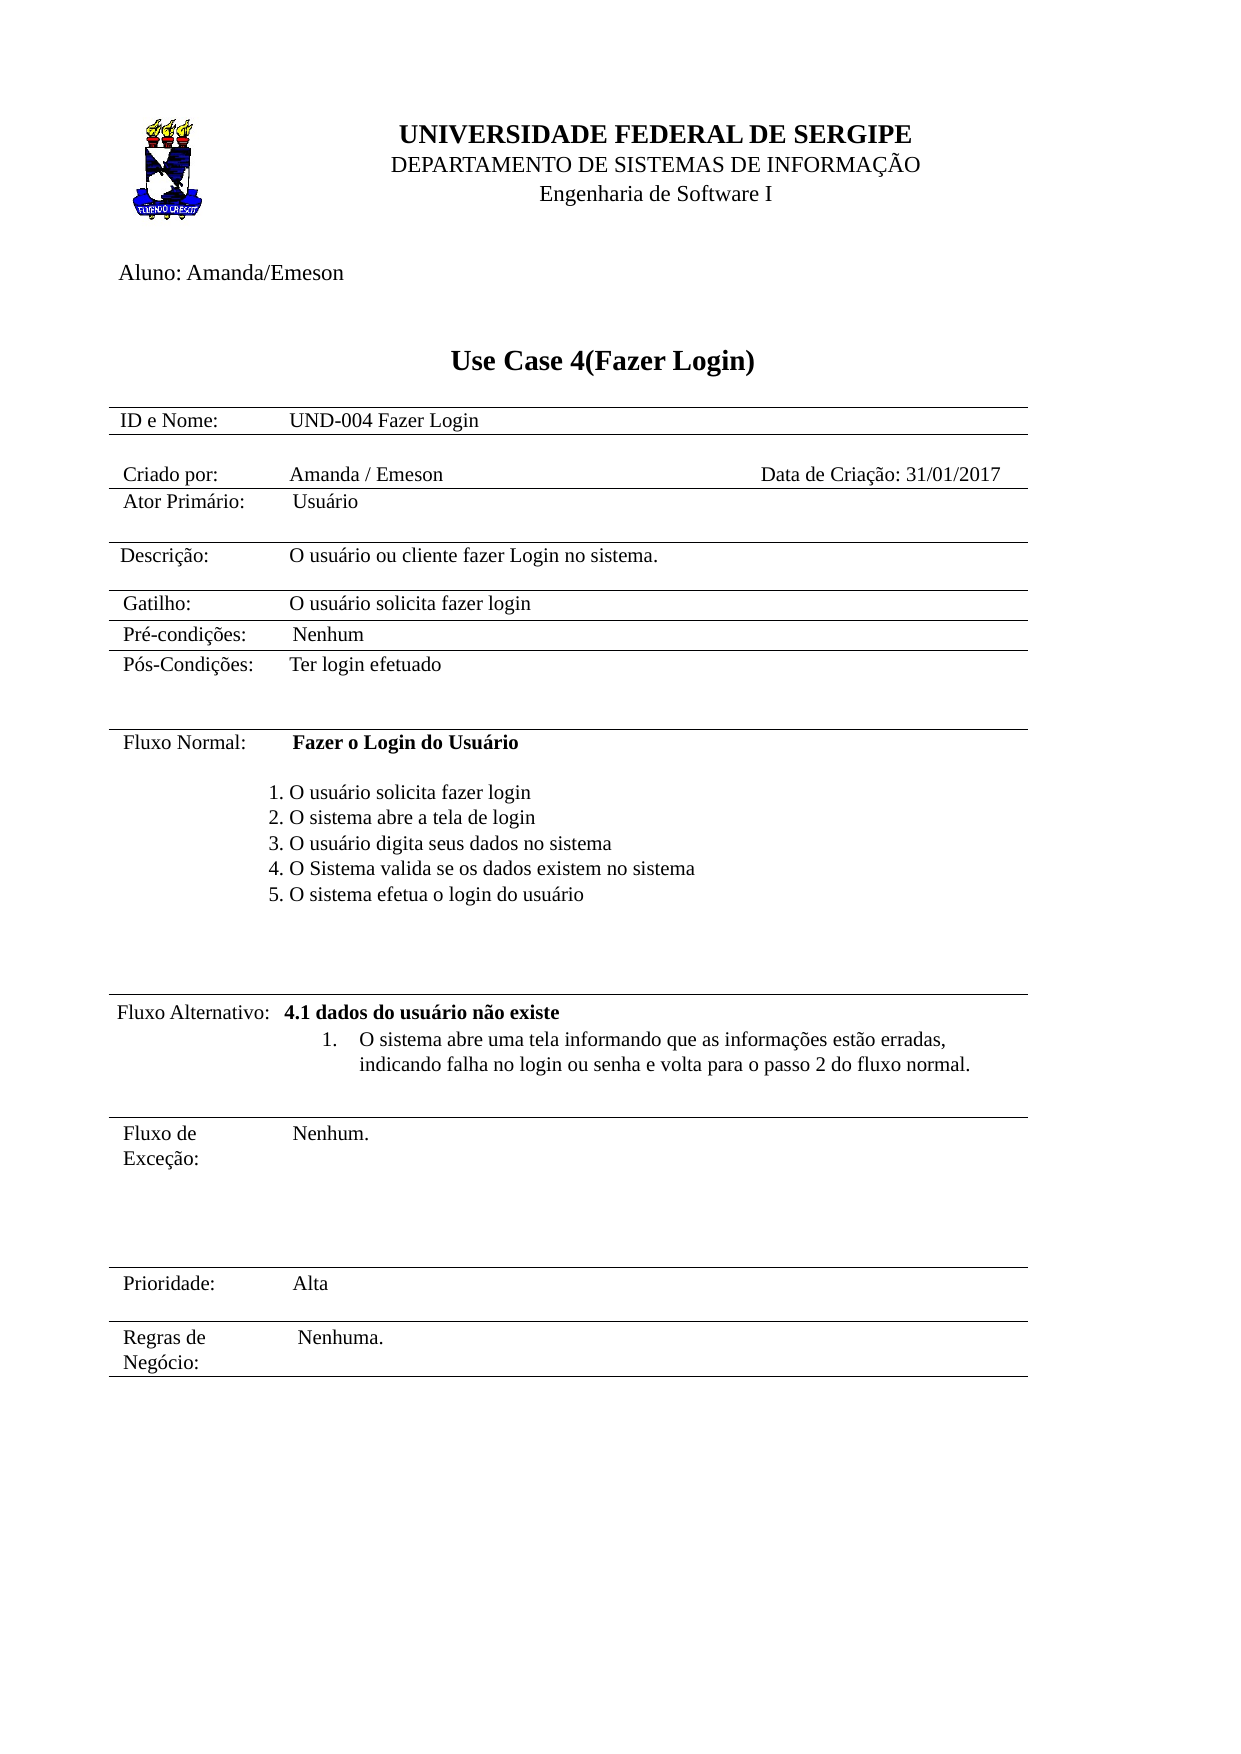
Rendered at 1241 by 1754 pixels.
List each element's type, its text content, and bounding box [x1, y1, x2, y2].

table_header Fluxo Alternativo: [111, 995, 278, 1111]
table_cell Criado por: [109, 435, 278, 488]
table_cell O usuário solicita fazer login [278, 591, 1028, 620]
table_cell Nenhum [278, 621, 1028, 650]
table_header Nenhum. [278, 1118, 1028, 1267]
table_cell Usuário [278, 489, 1028, 542]
table_header ID e Nome: [109, 408, 278, 434]
table_cell O usuário ou cliente fazer Login no sistema. [278, 543, 1028, 590]
table_cell Pré-condições: [109, 621, 278, 650]
table_cell Amanda / Emeson Data de Criação: 31/01/2017 [278, 435, 1028, 488]
text DEPARTAMENTO DE SISTEMAS DE INFORMAÇÃO [203, 151, 1094, 177]
table_header 4.1 dados do usuário não existe O sistema abre uma tela informando que as informações estão erradas, indicando falha no login ou senha e volta para o passo 2 do fluxo normal. [279, 995, 1028, 1111]
text Aluno: Amanda/Emeson [118, 259, 1122, 285]
table_cell Ter login efetuado [278, 651, 1028, 728]
text Engenharia de Software I [203, 180, 1095, 206]
table_cell Fazer o Login do Usuário O usuário solicita fazer login O sistema abre a tela de login O usuário digita seus dados no sistema O Sistema valida se os dados existem no sistema O sistema efetua o login do usuário [278, 730, 1028, 994]
text Use Case 4(Fazer Login) [118, 343, 1087, 376]
table_cell Nenhuma. [278, 1322, 1028, 1376]
table_cell Regras de Negócio: [109, 1322, 278, 1376]
table_cell Prioridade: [109, 1268, 278, 1321]
table_cell Fluxo Normal: [109, 730, 278, 994]
text UNIVERSIDADE FEDERAL DE SERGIPE [203, 118, 1094, 149]
table_header UND-004 Fazer Login [278, 408, 1028, 434]
table_cell Pós-Condições: [109, 651, 278, 728]
table_cell Descrição: [109, 543, 278, 590]
table_header Fluxo de Exceção: [109, 1118, 278, 1267]
table_cell Ator Primário: [109, 489, 278, 542]
table_cell Gatilho: [109, 591, 278, 620]
table_cell Alta [278, 1268, 1028, 1321]
